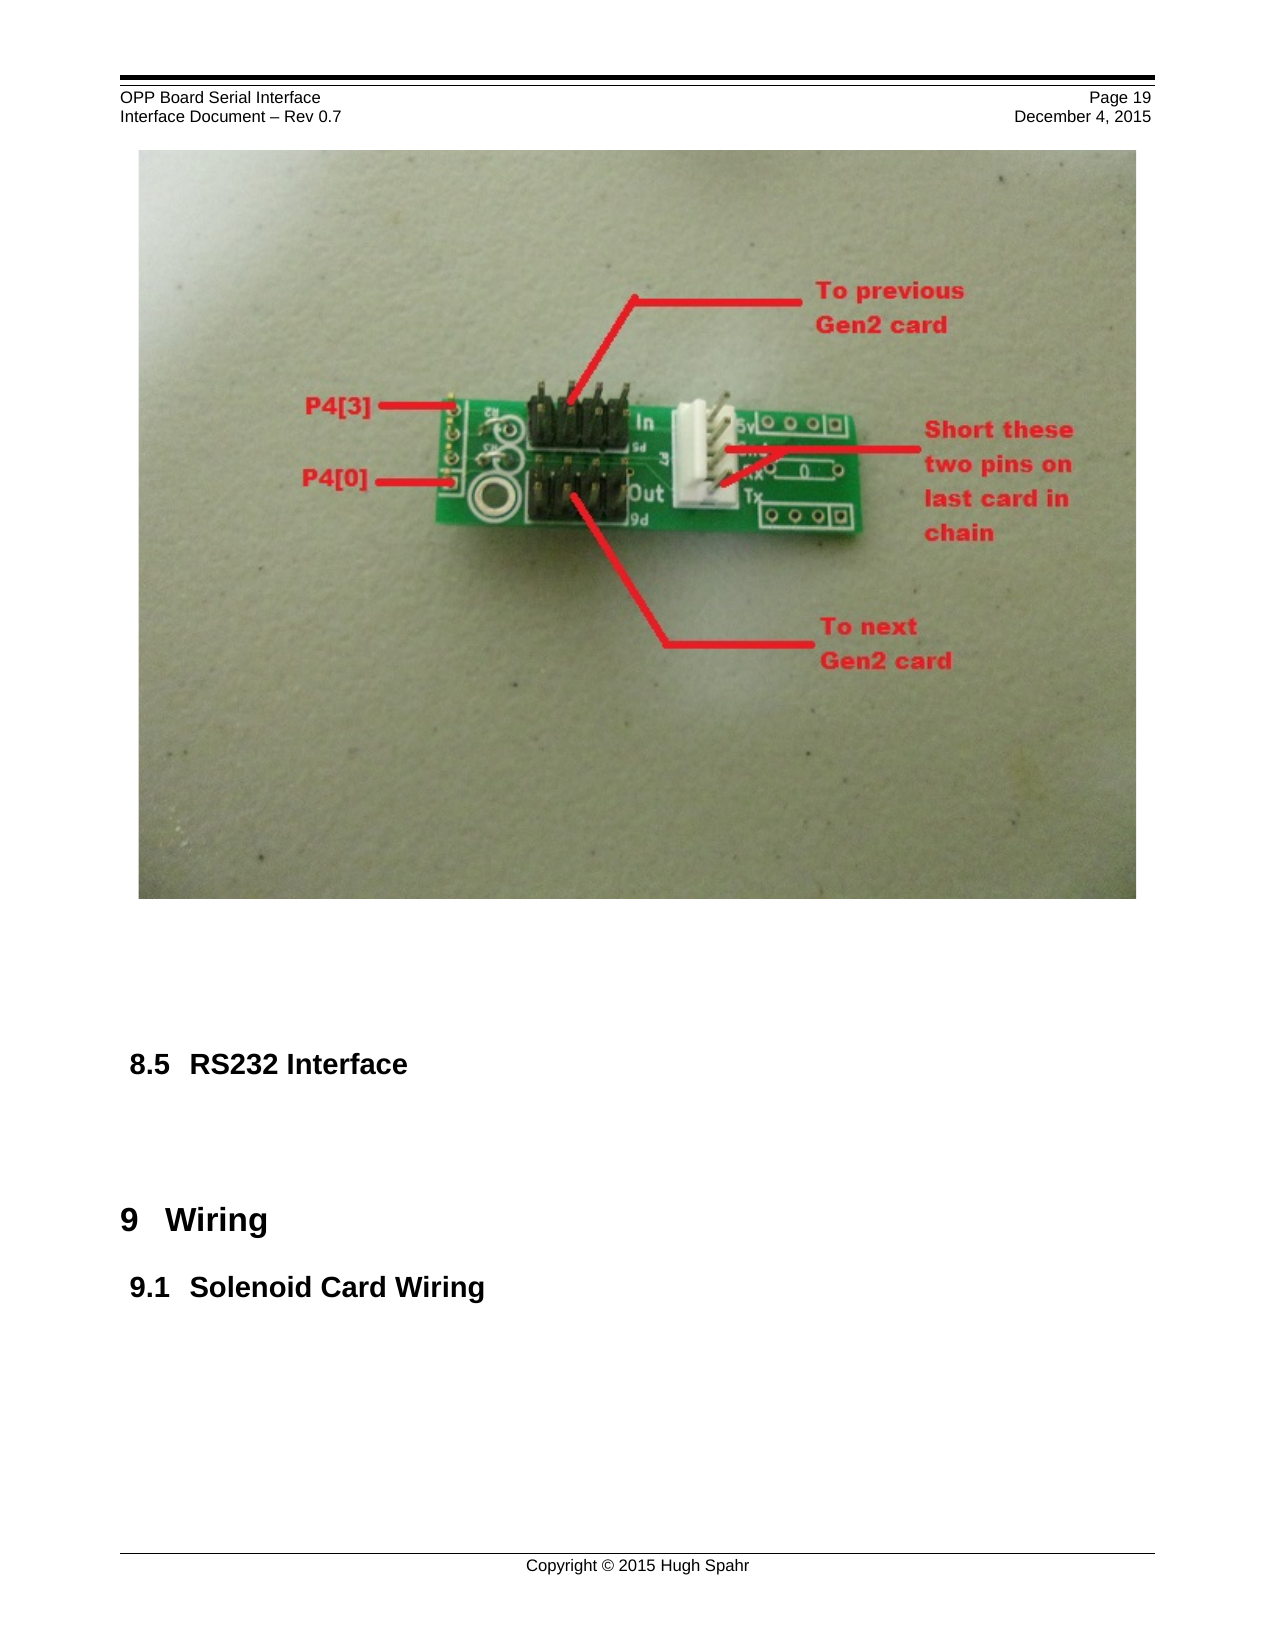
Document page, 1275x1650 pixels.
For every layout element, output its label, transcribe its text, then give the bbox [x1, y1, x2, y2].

subtitle RS232 Interface [129, 1047, 1155, 1080]
subtitle Wiring [120, 1200, 1155, 1239]
subtitle Solenoid Card Wiring [129, 1270, 1155, 1303]
picture [138, 150, 1137, 899]
